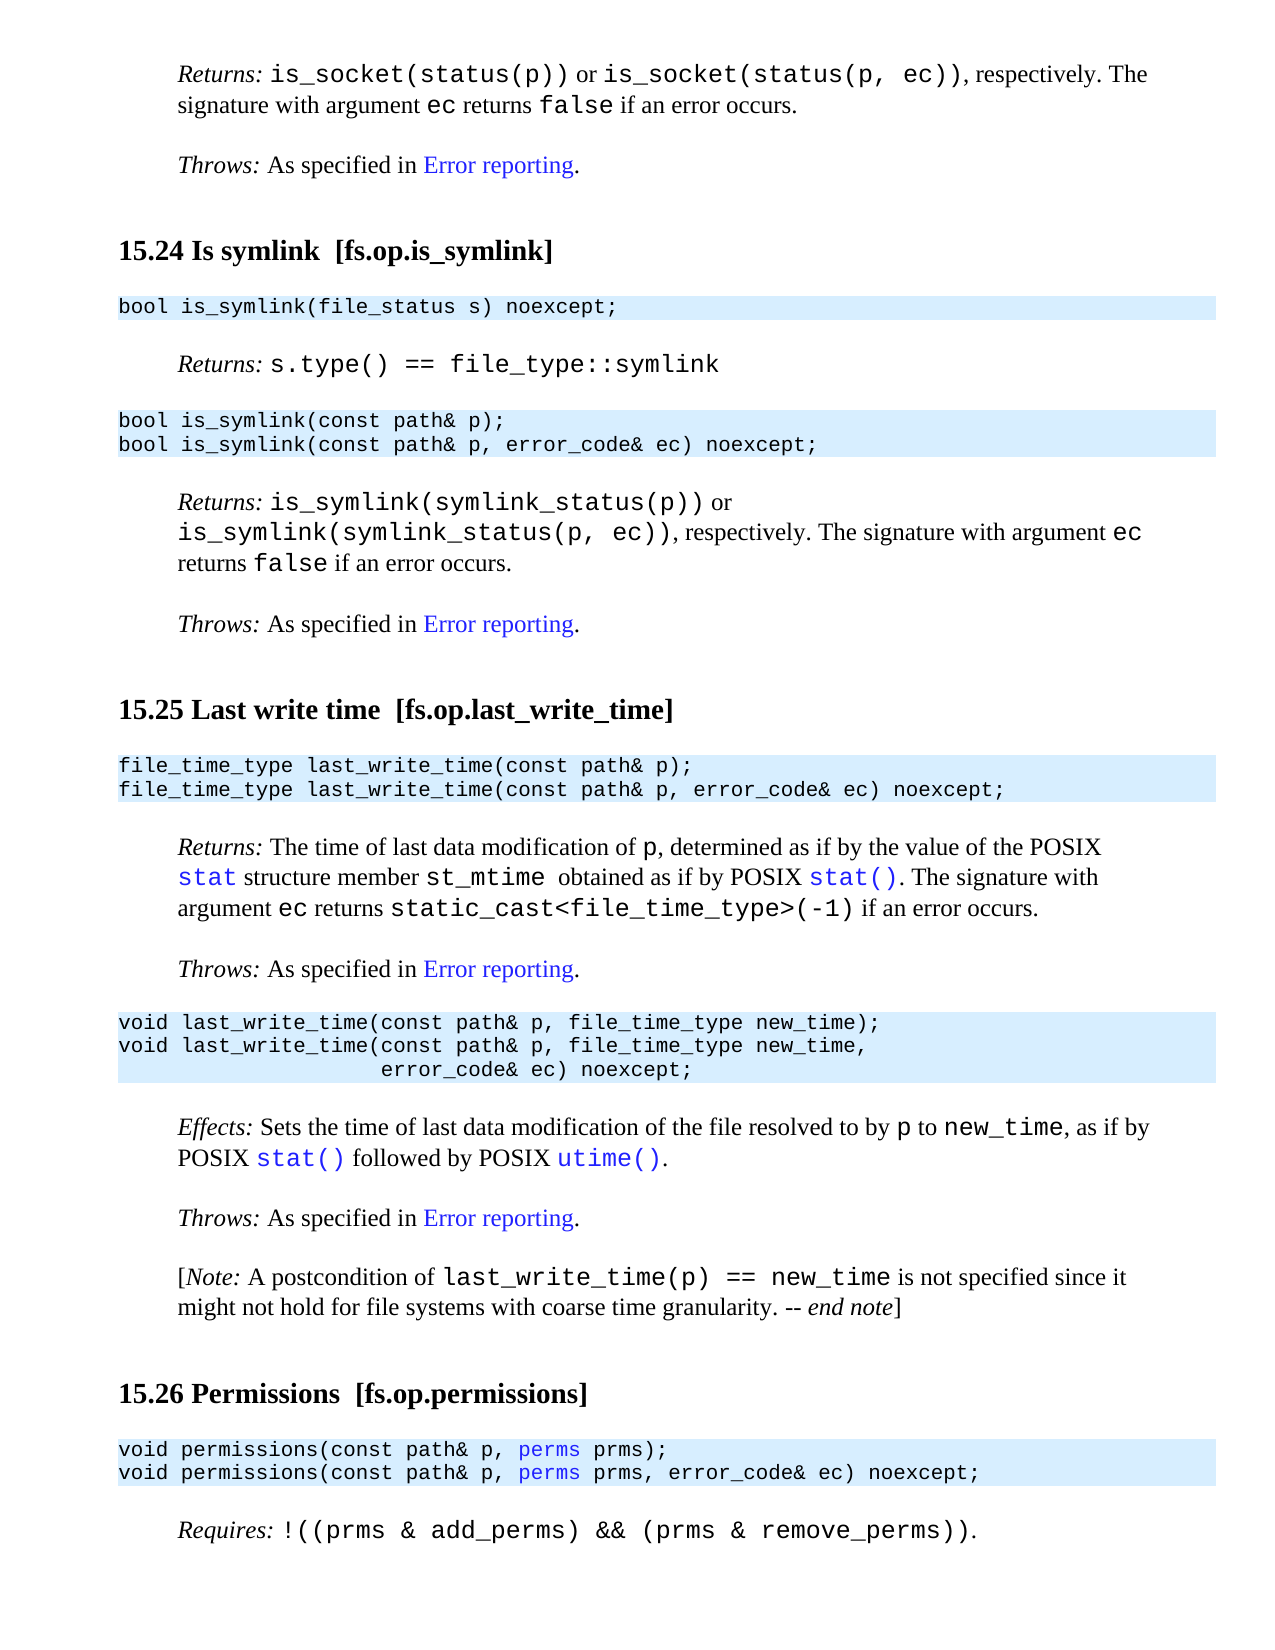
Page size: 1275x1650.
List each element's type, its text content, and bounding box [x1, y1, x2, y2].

subtitle 15.26 Permissions [fs.op.permissions] [118, 1376, 1216, 1409]
text Effects: Sets the time of last data modification of the file resolved to by p to new_time, as if by POSIX stat() followed by POSIX utime(). [177, 1112, 1157, 1174]
text bool is_symlink(file_status s) noexcept; [118, 296, 1216, 320]
text void permissions(const path& p, perms prms, error_code& ec) noexcept; [118, 1462, 1216, 1486]
text Returns: is_symlink(symlink_status(p)) or is_symlink(symlink_status(p, ec)), respectively. The signature with argument ec returns false if an error occurs. [177, 487, 1157, 579]
text Throws: As specified in Error reporting. [177, 1203, 1157, 1232]
text bool is_symlink(const path& p); [118, 410, 1216, 433]
subtitle 15.25 Last write time [fs.op.last_write_time] [118, 692, 1216, 725]
text file_time_type last_write_time(const path& p, error_code& ec) noexcept; [118, 778, 1216, 802]
text Returns: s.type() == file_type::symlink [177, 349, 1157, 380]
text Requires: !((prms & add_perms) && (prms & remove_perms)). [177, 1516, 1157, 1546]
text void permissions(const path& p, perms prms); [118, 1439, 1216, 1462]
text void last_write_time(const path& p, file_time_type new_time); [118, 1012, 1216, 1036]
text Returns: The time of last data modification of p, determined as if by the value of the POSIX stat structure member st_mtime obtained as if by POSIX stat(). The signature with argument ec returns static_cast<file_time_type>(-1) if an error occurs. [177, 832, 1157, 924]
text Throws: As specified in Error reporting. [177, 150, 1157, 179]
text Throws: As specified in Error reporting. [177, 954, 1157, 982]
text Throws: As specified in Error reporting. [177, 609, 1157, 637]
text bool is_symlink(const path& p, error_code& ec) noexcept; [118, 433, 1216, 457]
text [Note: A postcondition of last_write_time(p) == new_time is not specified since it might not hold for file systems with coarse time granularity. -- end note] [177, 1262, 1157, 1321]
subtitle 15.24 Is symlink [fs.op.is_symlink] [118, 233, 1216, 267]
text Returns: is_socket(status(p)) or is_socket(status(p, ec)), respectively. The signature with argument ec returns false if an error occurs. [177, 59, 1157, 121]
text file_time_type last_write_time(const path& p); [118, 755, 1216, 778]
text error_code& ec) noexcept; [118, 1059, 1216, 1083]
text void last_write_time(const path& p, file_time_type new_time, [118, 1036, 1216, 1059]
